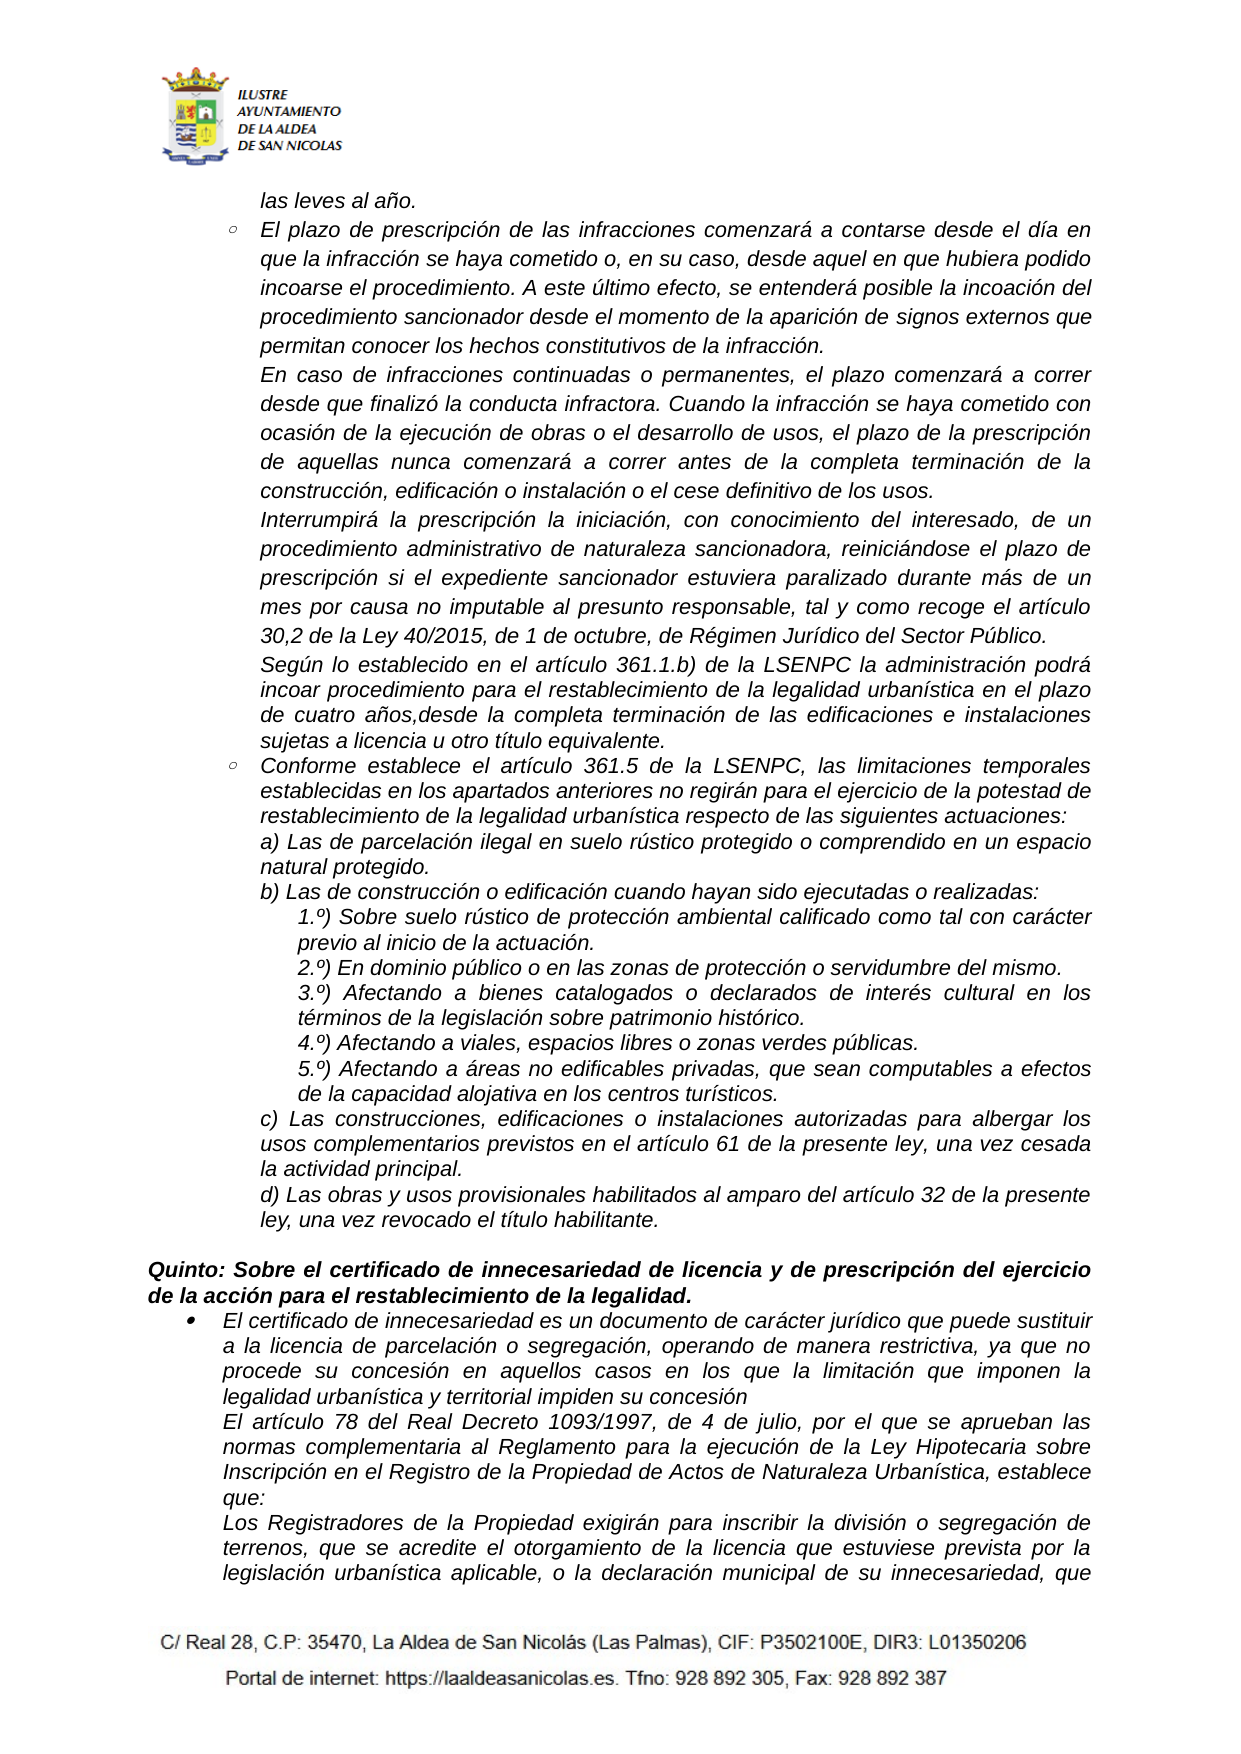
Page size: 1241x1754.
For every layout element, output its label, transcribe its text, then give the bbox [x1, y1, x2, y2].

text Según lo establecido en el artículo 361.1.b) de la LSENPC la administración podrá incoar procedimiento para el restablecimiento de la legalidad urbanística en el plazo de cuatro años,desde la completa terminación de las edificaciones e instalaciones sujetas a licencia u otro título equivalente. [260, 652, 1093, 753]
picture [148, 1626, 1034, 1694]
list El certificado de innecesariedad es un documento de carácter jurídico que puede sustituir a la licencia de parcelación o segregación, operando de manera restrictiva, ya que no procede su concesión en aquellos casos en los que la limitación que imponen la legalidad urbanística y territorial impiden su concesión [185, 1308, 1093, 1409]
list las leves al año. [223, 188, 1093, 214]
picture [148, 59, 358, 173]
text 3.º) Afectando a bienes catalogados o declarados de interés cultural en los términos de la legislación sobre patrimonio histórico. [298, 980, 1093, 1030]
text 5.º) Afectando a áreas no edificables privadas, que sean computables a efectos de la capacidad alojativa en los centros turísticos. [298, 1055, 1093, 1106]
text c) Las construcciones, edificaciones o instalaciones autorizadas para albergar los usos complementarios previstos en el artículo 61 de la presente ley, una vez cesada la actividad principal. [260, 1106, 1093, 1181]
text b) Las de construcción o edificación cuando hayan sido ejecutadas o realizadas: [260, 879, 1093, 904]
text 1.º) Sobre suelo rústico de protección ambiental calificado como tal con carácter previo al inicio de la actuación. [298, 904, 1093, 954]
text a) Las de parcelación ilegal en suelo rústico protegido o comprendido en un espacio natural protegido. [260, 828, 1093, 879]
list El plazo de prescripción de las infracciones comenzará a contarse desde el día en que la infracción se haya cometido o, en su caso, desde aquel en que hubiera podido incoarse el procedimiento. A este último efecto, se entenderá posible la incoación del procedimiento sancionador desde el momento de la aparición de signos externos que permitan conocer los hechos constitutivos de la infracción. [223, 217, 1093, 358]
text Interrumpirá la prescripción la iniciación, con conocimiento del interesado, de un procedimiento administrativo de naturaleza sancionadora, reiniciándose el plazo de prescripción si el expediente sancionador estuviera paralizado durante más de un mes por causa no imputable al presunto responsable, tal y como recoge el artículo 30,2 de la Ley 40/2015, de 1 de octubre, de Régimen Jurídico del Sector Público. [260, 507, 1093, 648]
text Los Registradores de la Propiedad exigirán para inscribir la división o segregación de terrenos, que se acredite el otorgamiento de la licencia que estuviese prevista por la legislación urbanística aplicable, o la declaración municipal de su innecesariedad, que [223, 1510, 1093, 1585]
text El artículo 78 del Real Decreto 1093/1997, de 4 de julio, por el que se aprueban las normas complementaria al Reglamento para la ejecución de la Ley Hipotecaria sobre Inscripción en el Registro de la Propiedad de Actos de Naturaleza Urbanística, establece que: [223, 1409, 1093, 1510]
text 2.º) En dominio público o en las zonas de protección o servidumbre del mismo. [298, 954, 1093, 980]
list Conforme establece el artículo 361.5 de la LSENPC, las limitaciones temporales establecidas en los apartados anteriores no regirán para el ejercicio de la potestad de restablecimiento de la legalidad urbanística respecto de las siguientes actuaciones: [223, 753, 1093, 828]
text 4.º) Afectando a viales, espacios libres o zonas verdes públicas. [298, 1030, 1093, 1055]
text d) Las obras y usos provisionales habilitados al amparo del artículo 32 de la presente ley, una vez revocado el título habilitante. [260, 1182, 1093, 1232]
text Quinto: Sobre el certificado de innecesariedad de licencia y de prescripción del ejercicio de la acción para el restablecimiento de la legalidad. [148, 1257, 1093, 1308]
text En caso de infracciones continuadas o permanentes, el plazo comenzará a correr desde que finalizó la conducta infractora. Cuando la infracción se haya cometido con ocasión de la ejecución de obras o el desarrollo de usos, el plazo de la prescripción de aquellas nunca comenzará a correr antes de la completa terminación de la construcción, edificación o instalación o el cese definitivo de los usos. [260, 362, 1093, 503]
